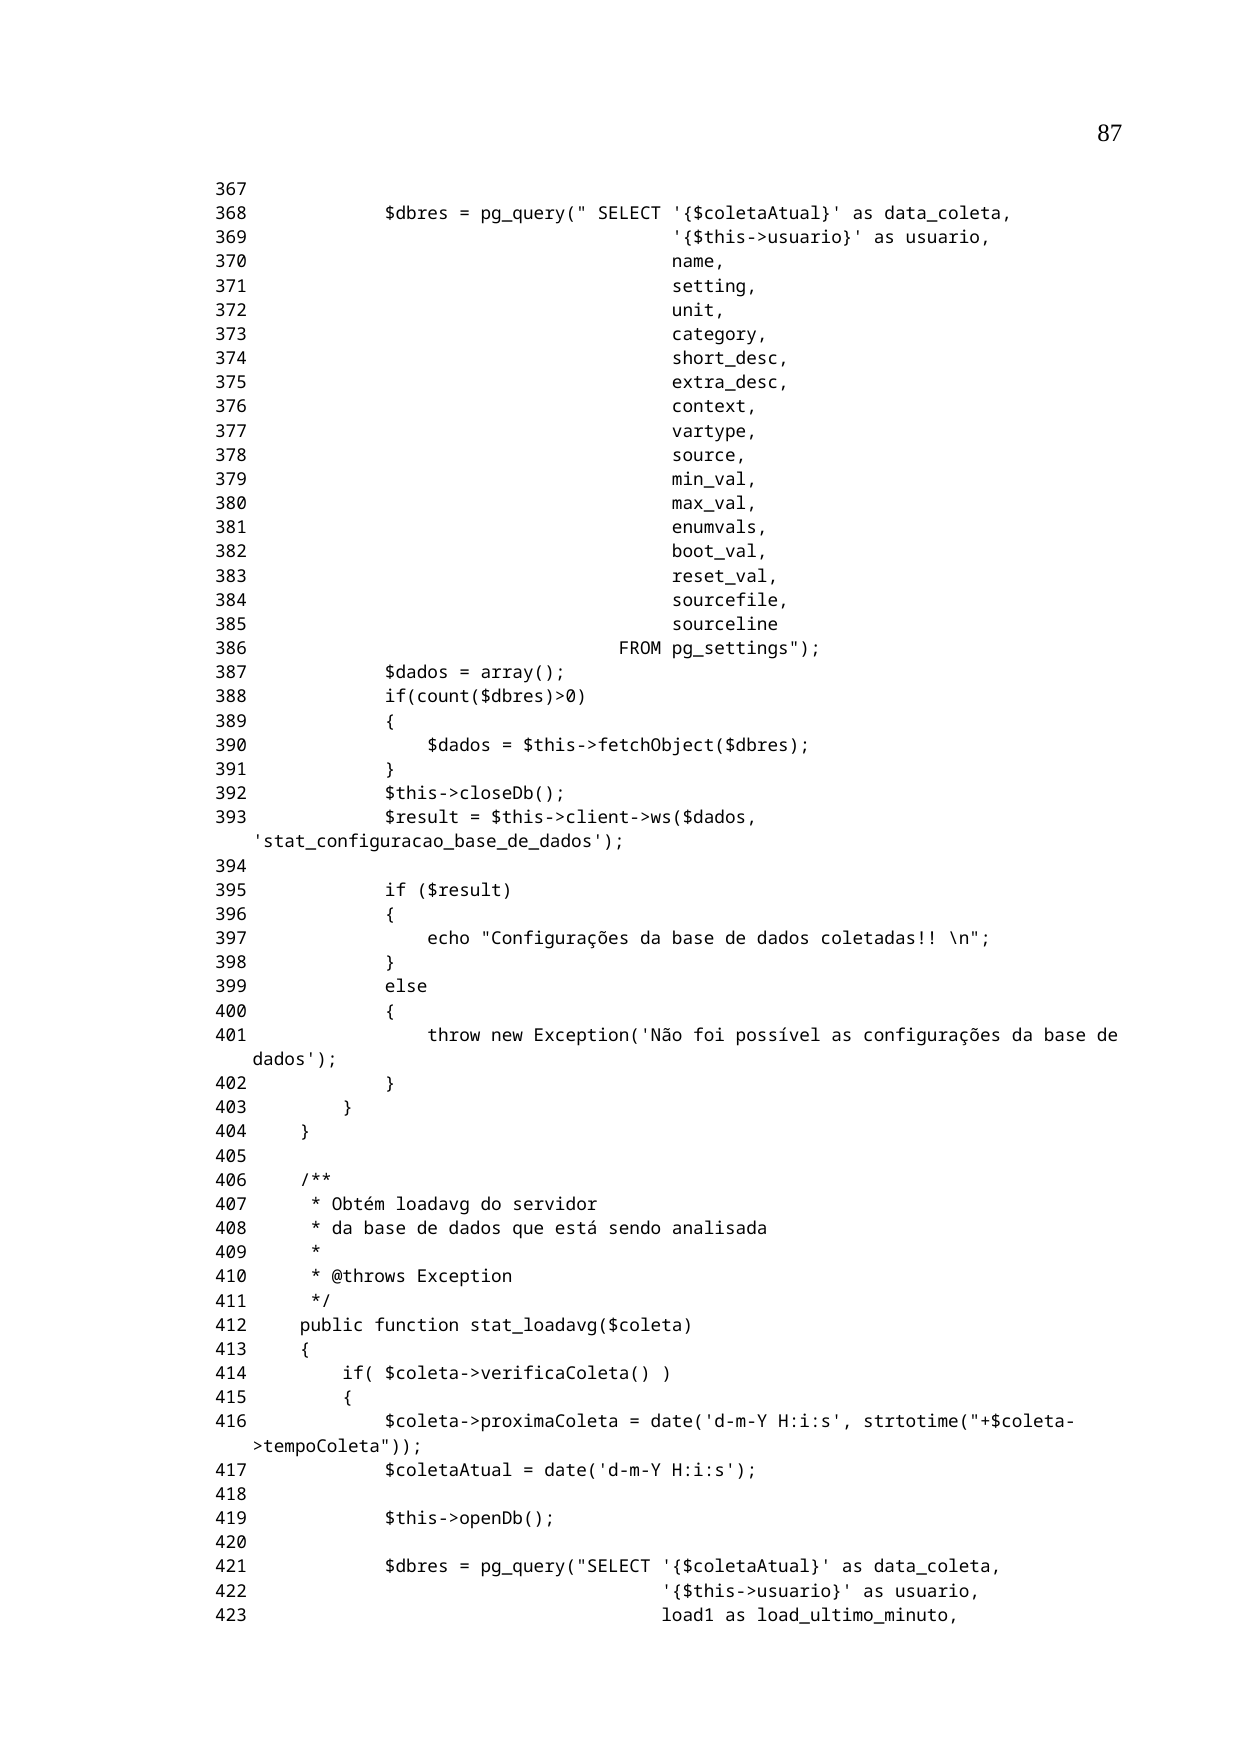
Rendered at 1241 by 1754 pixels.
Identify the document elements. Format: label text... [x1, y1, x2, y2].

list extra_desc, [215, 370, 1122, 394]
list * Obtém loadavg do servidor [215, 1191, 1122, 1216]
list { [215, 1385, 1122, 1409]
list * [215, 1240, 1122, 1264]
list { [215, 708, 1122, 732]
list public function stat_loadavg($coleta) [215, 1312, 1122, 1336]
list if( $coleta->verificaColeta() ) [215, 1361, 1122, 1385]
list else [215, 974, 1122, 998]
list } [215, 1095, 1122, 1119]
list vartype, [215, 418, 1122, 442]
list { [215, 901, 1122, 926]
list { [215, 998, 1122, 1022]
list short_desc, [215, 346, 1122, 370]
list /** [215, 1167, 1122, 1191]
list reset_val, [215, 563, 1122, 587]
list FROM pg_settings"); [215, 636, 1122, 660]
list $coleta->proximaColeta = date('d-m-Y H:i:s', strtotime("+$coleta->tempoColeta")); [215, 1409, 1122, 1457]
list load1 as load_ultimo_minuto, [215, 1602, 1122, 1626]
list $this->openDb(); [215, 1506, 1122, 1530]
list max_val, [215, 491, 1122, 515]
list '{$this->usuario}' as usuario, [215, 225, 1122, 249]
list $dbres = pg_query(" SELECT '{$coletaAtual}' as data_coleta, [215, 201, 1122, 225]
list */ [215, 1288, 1122, 1312]
list source, [215, 442, 1122, 466]
list $this->closeDb(); [215, 781, 1122, 805]
list min_val, [215, 466, 1122, 491]
list * da base de dados que está sendo analisada [215, 1216, 1122, 1240]
list setting, [215, 273, 1122, 297]
list sourcefile, [215, 587, 1122, 611]
list $dbres = pg_query("SELECT '{$coletaAtual}' as data_coleta, [215, 1554, 1122, 1578]
list echo "Configurações da base de dados coletadas!! \n"; [215, 926, 1122, 950]
list boot_val, [215, 539, 1122, 563]
list { [215, 1336, 1122, 1361]
list if ($result) [215, 877, 1122, 901]
list context, [215, 394, 1122, 418]
list } [215, 950, 1122, 974]
list } [215, 1071, 1122, 1095]
list * @throws Exception [215, 1264, 1122, 1288]
list '{$this->usuario}' as usuario, [215, 1578, 1122, 1602]
list $dados = array(); [215, 660, 1122, 684]
list } [215, 756, 1122, 781]
list $coletaAtual = date('d-m-Y H:i:s'); [215, 1457, 1122, 1481]
list $result = $this->client->ws($dados, 'stat_configuracao_base_de_dados'); [215, 805, 1122, 853]
list } [215, 1119, 1122, 1143]
list category, [215, 321, 1122, 346]
list $dados = $this->fetchObject($dbres); [215, 732, 1122, 756]
list sourceline [215, 611, 1122, 636]
list throw new Exception('Não foi possível as configurações da base de dados'); [215, 1022, 1122, 1071]
list name, [215, 249, 1122, 273]
list unit, [215, 297, 1122, 321]
list if(count($dbres)>0) [215, 684, 1122, 708]
list enumvals, [215, 515, 1122, 539]
